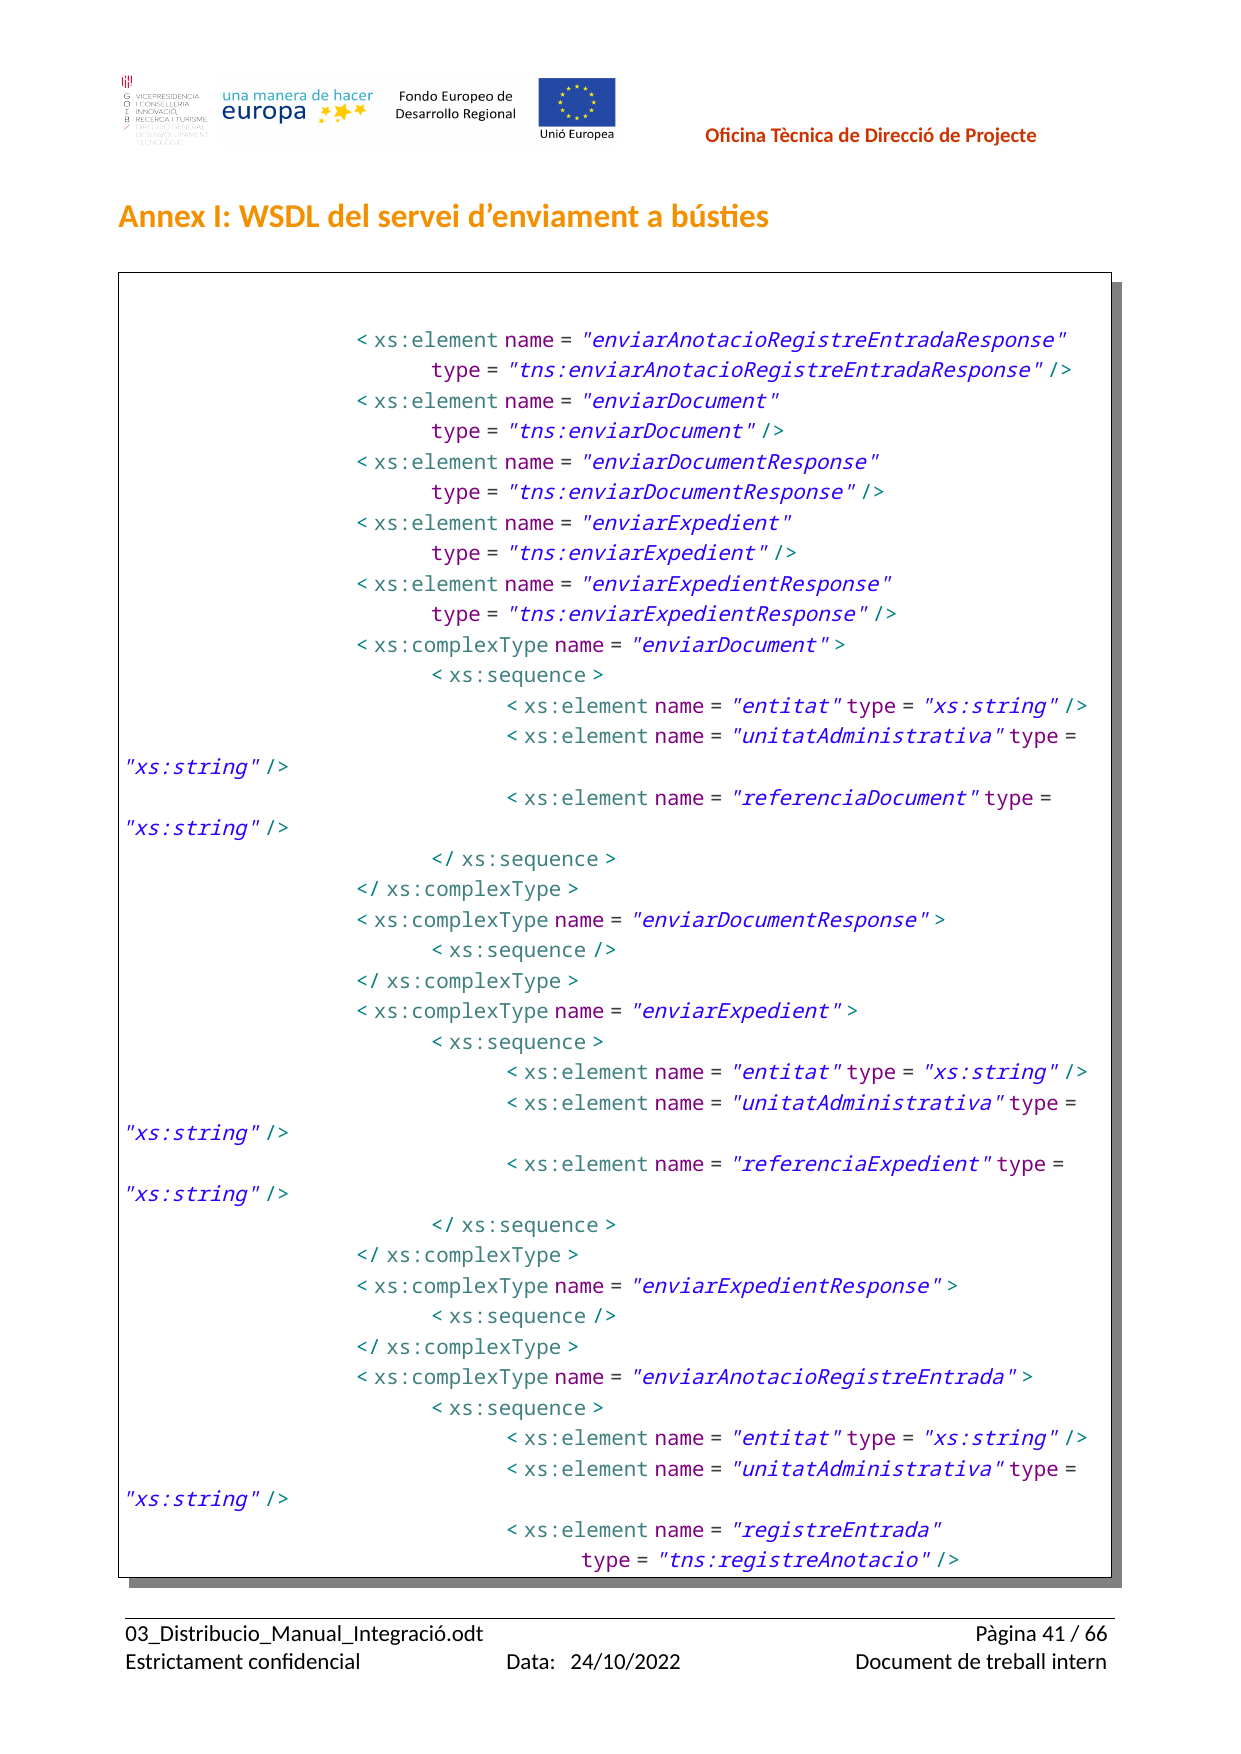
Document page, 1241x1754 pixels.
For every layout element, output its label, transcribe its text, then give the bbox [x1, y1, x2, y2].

text type = "tns:enviarExpedientResponse" /> [119, 594, 1111, 625]
text type = "tns:enviarAnotacioRegistreEntradaResponse" /> [119, 350, 1111, 381]
text < xs:complexType name = "enviarExpedient" > [119, 991, 1111, 1022]
text < xs:element name = "entitat" type = "xs:string" /> [119, 686, 1111, 717]
picture [219, 73, 621, 147]
text type = "tns:enviarDocumentResponse" /> [119, 472, 1111, 503]
text < xs:element name = "enviarDocumentResponse" [119, 442, 1111, 472]
text </ xs:complexType > [119, 869, 1111, 900]
text < xs:sequence /> [119, 930, 1111, 961]
text < xs:complexType name = "enviarDocument" > [119, 625, 1111, 656]
text < xs:sequence > [119, 656, 1111, 686]
text < xs:element name = "enviarExpedientResponse" [119, 564, 1111, 594]
text type = "tns:enviarDocument" /> [119, 411, 1111, 442]
text < xs:sequence > [119, 1388, 1111, 1418]
text < xs:complexType name = "enviarDocumentResponse" > [119, 900, 1111, 930]
text < xs:element name = "enviarAnotacioRegistreEntradaResponse" [119, 320, 1111, 350]
text </ xs:sequence > [119, 1205, 1111, 1235]
text type = "tns:enviarExpedient" /> [119, 533, 1111, 564]
text < xs:complexType name = "enviarExpedientResponse" > [119, 1266, 1111, 1296]
text < xs:element name = "unitatAdministrativa" type = "xs:string" /> [119, 1083, 1111, 1144]
text </ xs:complexType > [119, 961, 1111, 991]
text < xs:element name = "referenciaExpedient" type = "xs:string" /> [119, 1144, 1111, 1205]
text < xs:element name = "enviarDocument" [119, 381, 1111, 411]
text </ xs:complexType > [119, 1235, 1111, 1266]
text < xs:element name = "unitatAdministrativa" type = "xs:string" /> [119, 717, 1111, 778]
text < xs:sequence /> [119, 1296, 1111, 1327]
text < xs:sequence > [119, 1022, 1111, 1052]
text < xs:element name = "enviarExpedient" [119, 503, 1111, 533]
text < xs:element name = "registreEntrada" [119, 1510, 1111, 1541]
text type = "tns:registreAnotacio" /> [119, 1541, 1111, 1577]
text </ xs:sequence > [119, 839, 1111, 869]
text < xs:element name = "entitat" type = "xs:string" /> [119, 1052, 1111, 1083]
text < xs:element name = "entitat" type = "xs:string" /> [119, 1418, 1111, 1449]
text </ xs:complexType > [119, 1327, 1111, 1357]
text < xs:element name = "unitatAdministrativa" type = "xs:string" /> [119, 1449, 1111, 1510]
subtitle Annex I: WSDL del servei d’enviament a bústies [118, 195, 1122, 236]
text < xs:complexType name = "enviarAnotacioRegistreEntrada" > [119, 1357, 1111, 1388]
text < xs:element name = "referenciaDocument" type = "xs:string" /> [119, 778, 1111, 839]
picture [118, 73, 213, 147]
